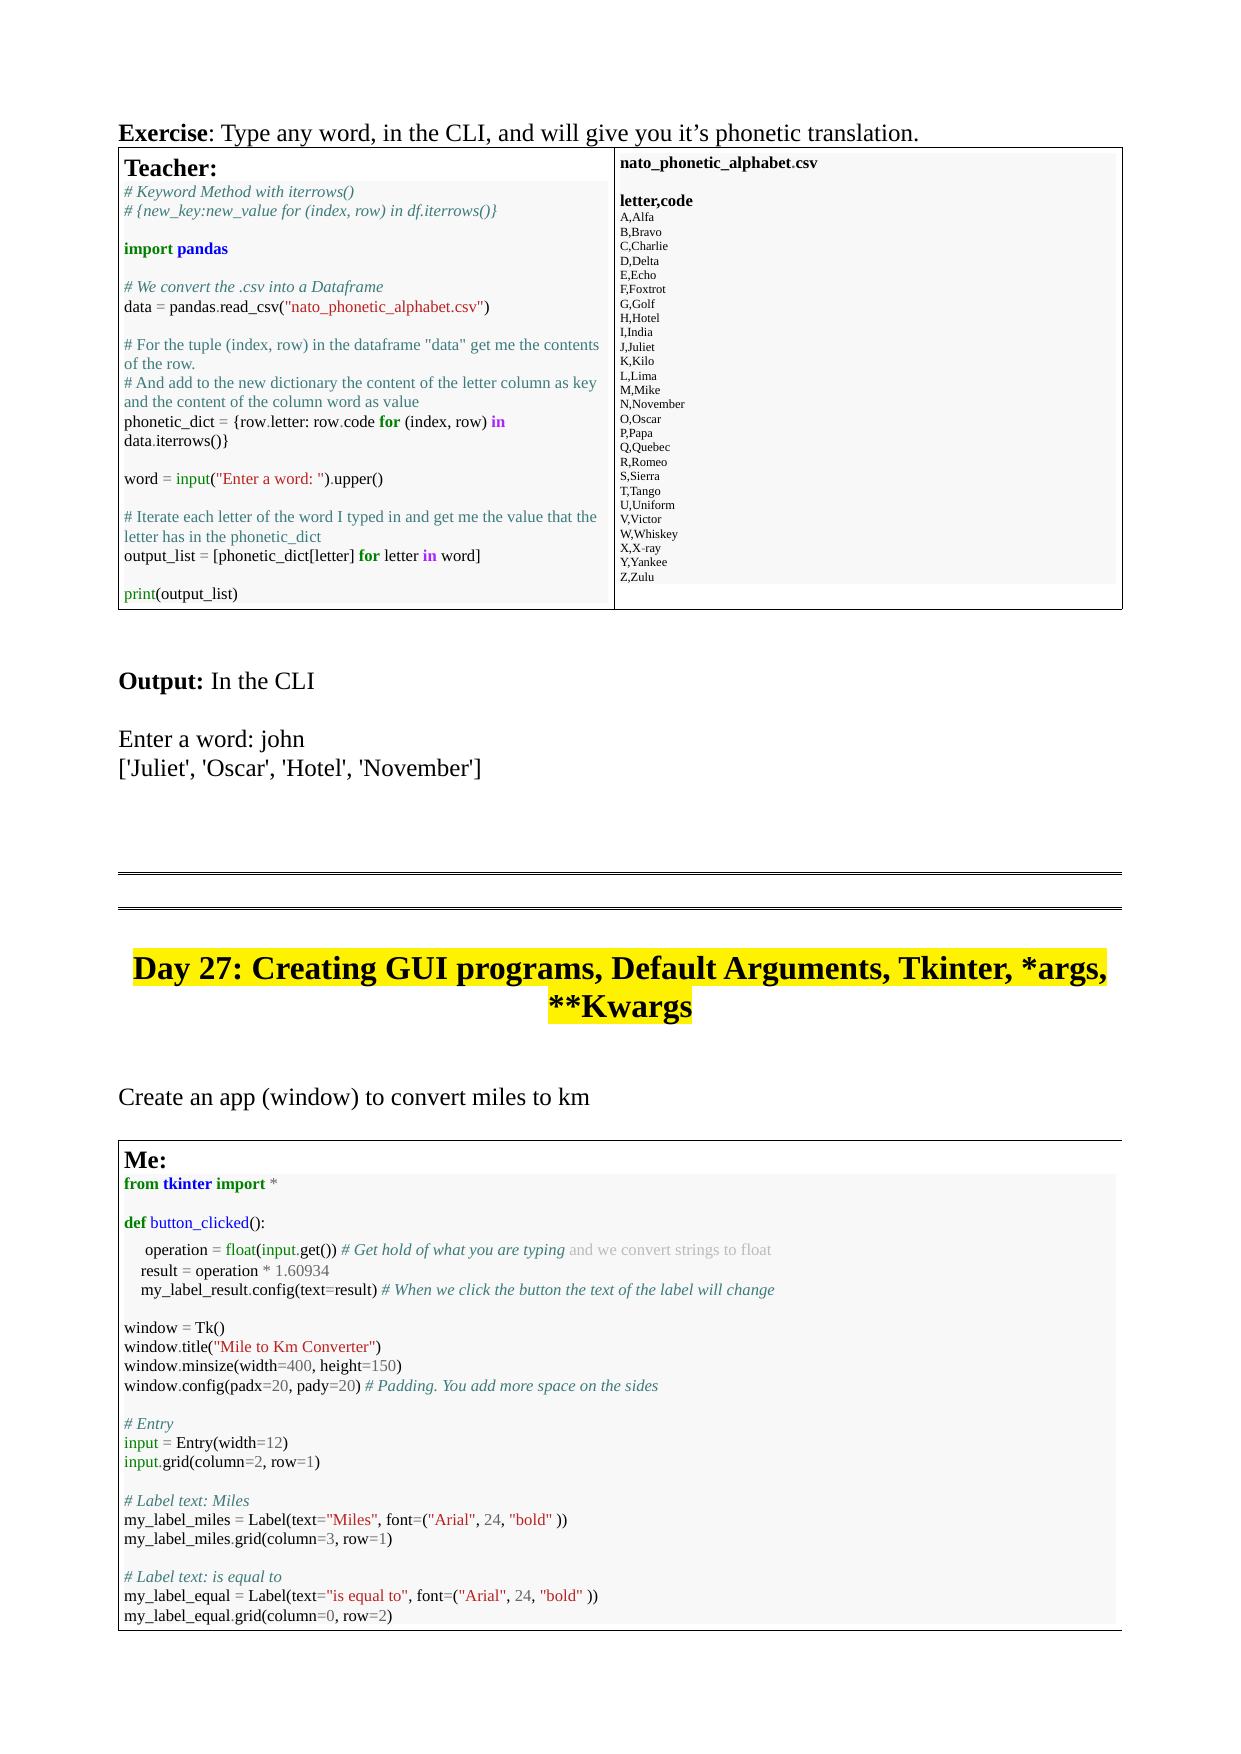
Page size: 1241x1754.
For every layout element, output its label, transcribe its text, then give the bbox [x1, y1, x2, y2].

text Day 27: Creating GUI programs, Default Arguments, Tkinter, *args, **Kwargs [118, 948, 1122, 1024]
text ['Juliet', 'Oscar', 'Hotel', 'November'] [118, 753, 1122, 781]
text Enter a word: john [118, 724, 1122, 753]
table_header Me: from tkinter import * def button_clicked(): operation = float(input.get()) # Get hold of what you are typing and we convert strings to float result = operation * 1.60934 my_label_result.config(text=result) # When we click the button the text of the label will change window = Tk() window.title("Mile to Km Converter") window.minsize(width=400, height=150) window.config(padx=20, pady=20) # Padding. You add more space on the sides # Entry input = Entry(width=12) input.grid(column=2, row=1) # Label text: Miles my_label_miles = Label(text="Miles", font=("Arial", 24, "bold" )) my_label_miles.grid(column=3, row=1) # Label text: is equal to my_label_equal = Label(text="is equal to", font=("Arial", 24, "bold" )) my_label_equal.grid(column=0, row=2) [119, 1141, 1122, 1630]
text Exercise: Type any word, in the CLI, and will give you it’s phonetic translation. [118, 118, 1122, 147]
table_header nato_phonetic_alphabet.csv letter,code A,Alfa B,Bravo C,Charlie D,Delta E,Echo F,Foxtrot G,Golf H,Hotel I,India J,Juliet K,Kilo L,Lima M,Mike N,November O,Oscar P,Papa Q,Quebec R,Romeo S,Sierra T,Tango U,Uniform V,Victor W,Whiskey X,X-ray Y,Yankee Z,Zulu [615, 148, 1122, 609]
table_header Teacher: # Keyword Method with iterrows() # {new_key:new_value for (index, row) in df.iterrows()} import pandas # We convert the .csv into a Dataframe data = pandas.read_csv("nato_phonetic_alphabet.csv") # For the tuple (index, row) in the dataframe "data" get me the contents of the row. # And add to the new dictionary the content of the letter column as key and the content of the column word as value phonetic_dict = {row.letter: row.code for (index, row) in data.iterrows()} word = input("Enter a word: ").upper() # Iterate each letter of the word I typed in and get me the value that the letter has in the phonetic_dict output_list = [phonetic_dict[letter] for letter in word] print(output_list) [119, 148, 614, 609]
text Create an app (window) to convert miles to km [118, 1082, 1122, 1111]
text Output: In the CLI [118, 666, 1122, 695]
